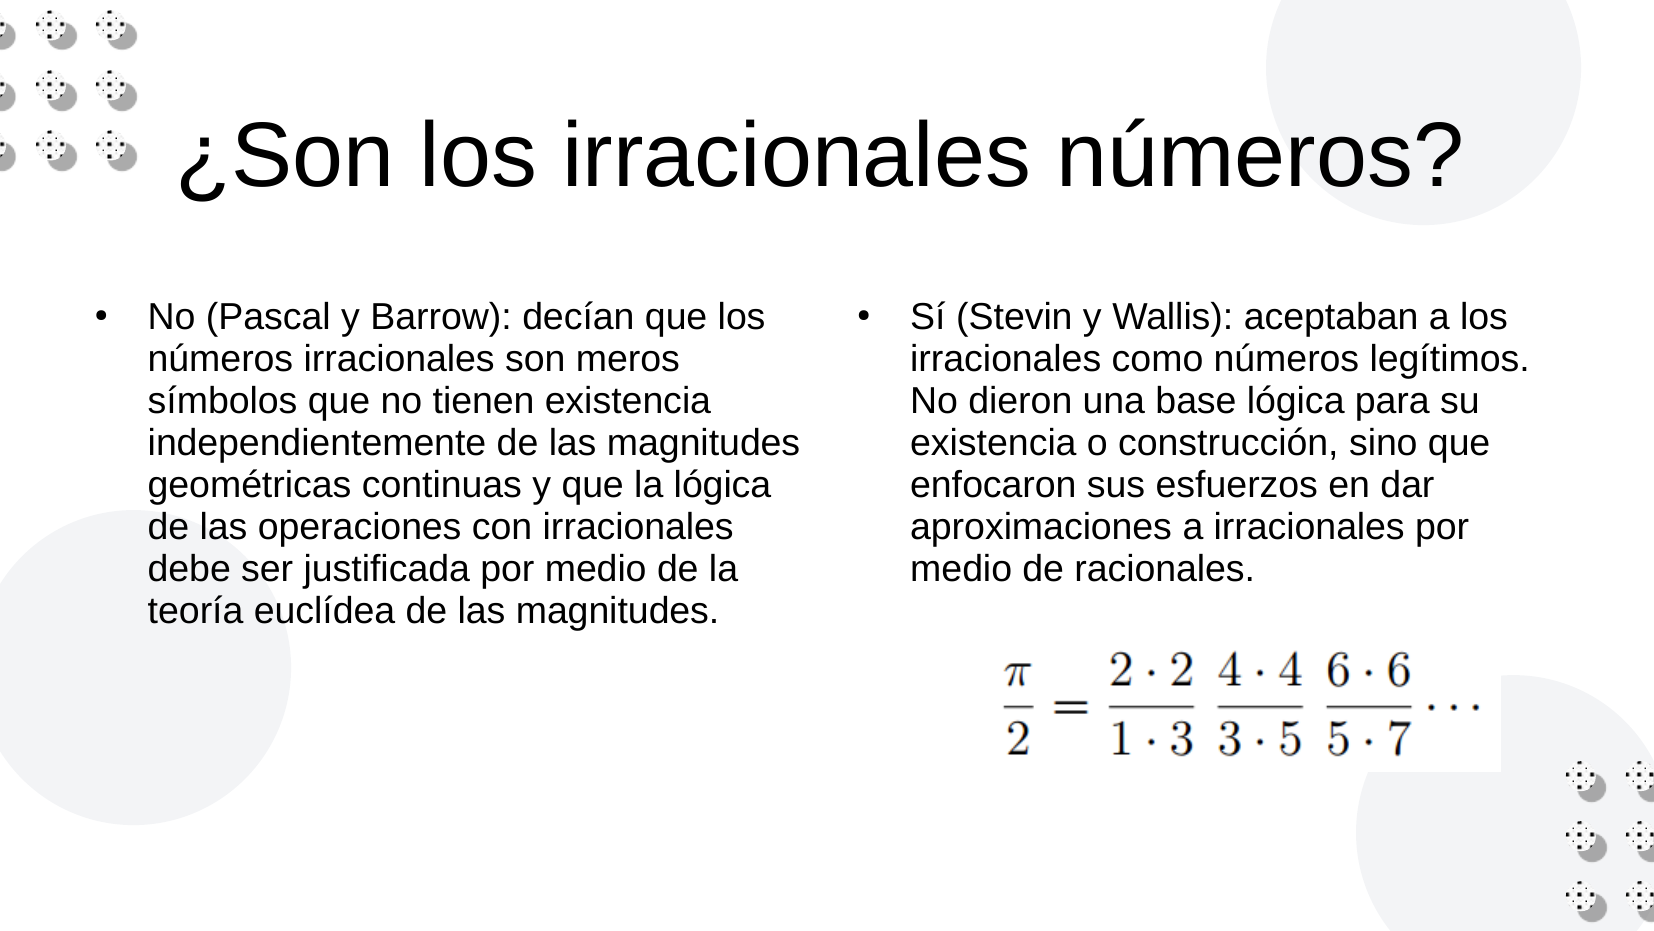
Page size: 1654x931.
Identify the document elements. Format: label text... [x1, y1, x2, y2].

picture [0, 73, 6, 98]
list No (Pascal y Barrow): decían que los números irracionales son meros símbolos que no tienen existencia independientemente de las magnitudes geométricas continuas y que la lógica de las operaciones con irracionales debe ser justificada por medio de la teoría euclídea de las magnitudes. [76, 295, 803, 835]
picture [35, 10, 66, 41]
picture [1625, 881, 1654, 912]
list Sí (Stevin y Wallis): aceptaban a los irracionales como números legítimos. No dieron una base lógica para su existencia o construcción, sino que enfocaron sus esfuerzos en dar aproximaciones a irracionales por medio de racionales. [839, 295, 1566, 835]
picture [1625, 821, 1654, 852]
picture [965, 637, 1501, 772]
picture [35, 130, 67, 161]
picture [99, 70, 123, 76]
picture [0, 133, 7, 158]
picture [35, 70, 66, 101]
picture [1566, 761, 1596, 792]
picture [0, 13, 6, 38]
picture [95, 10, 126, 41]
picture [1565, 881, 1596, 912]
picture [1625, 761, 1654, 792]
picture [1565, 821, 1596, 852]
title ¿Son los irracionales números? [76, 76, 1565, 233]
